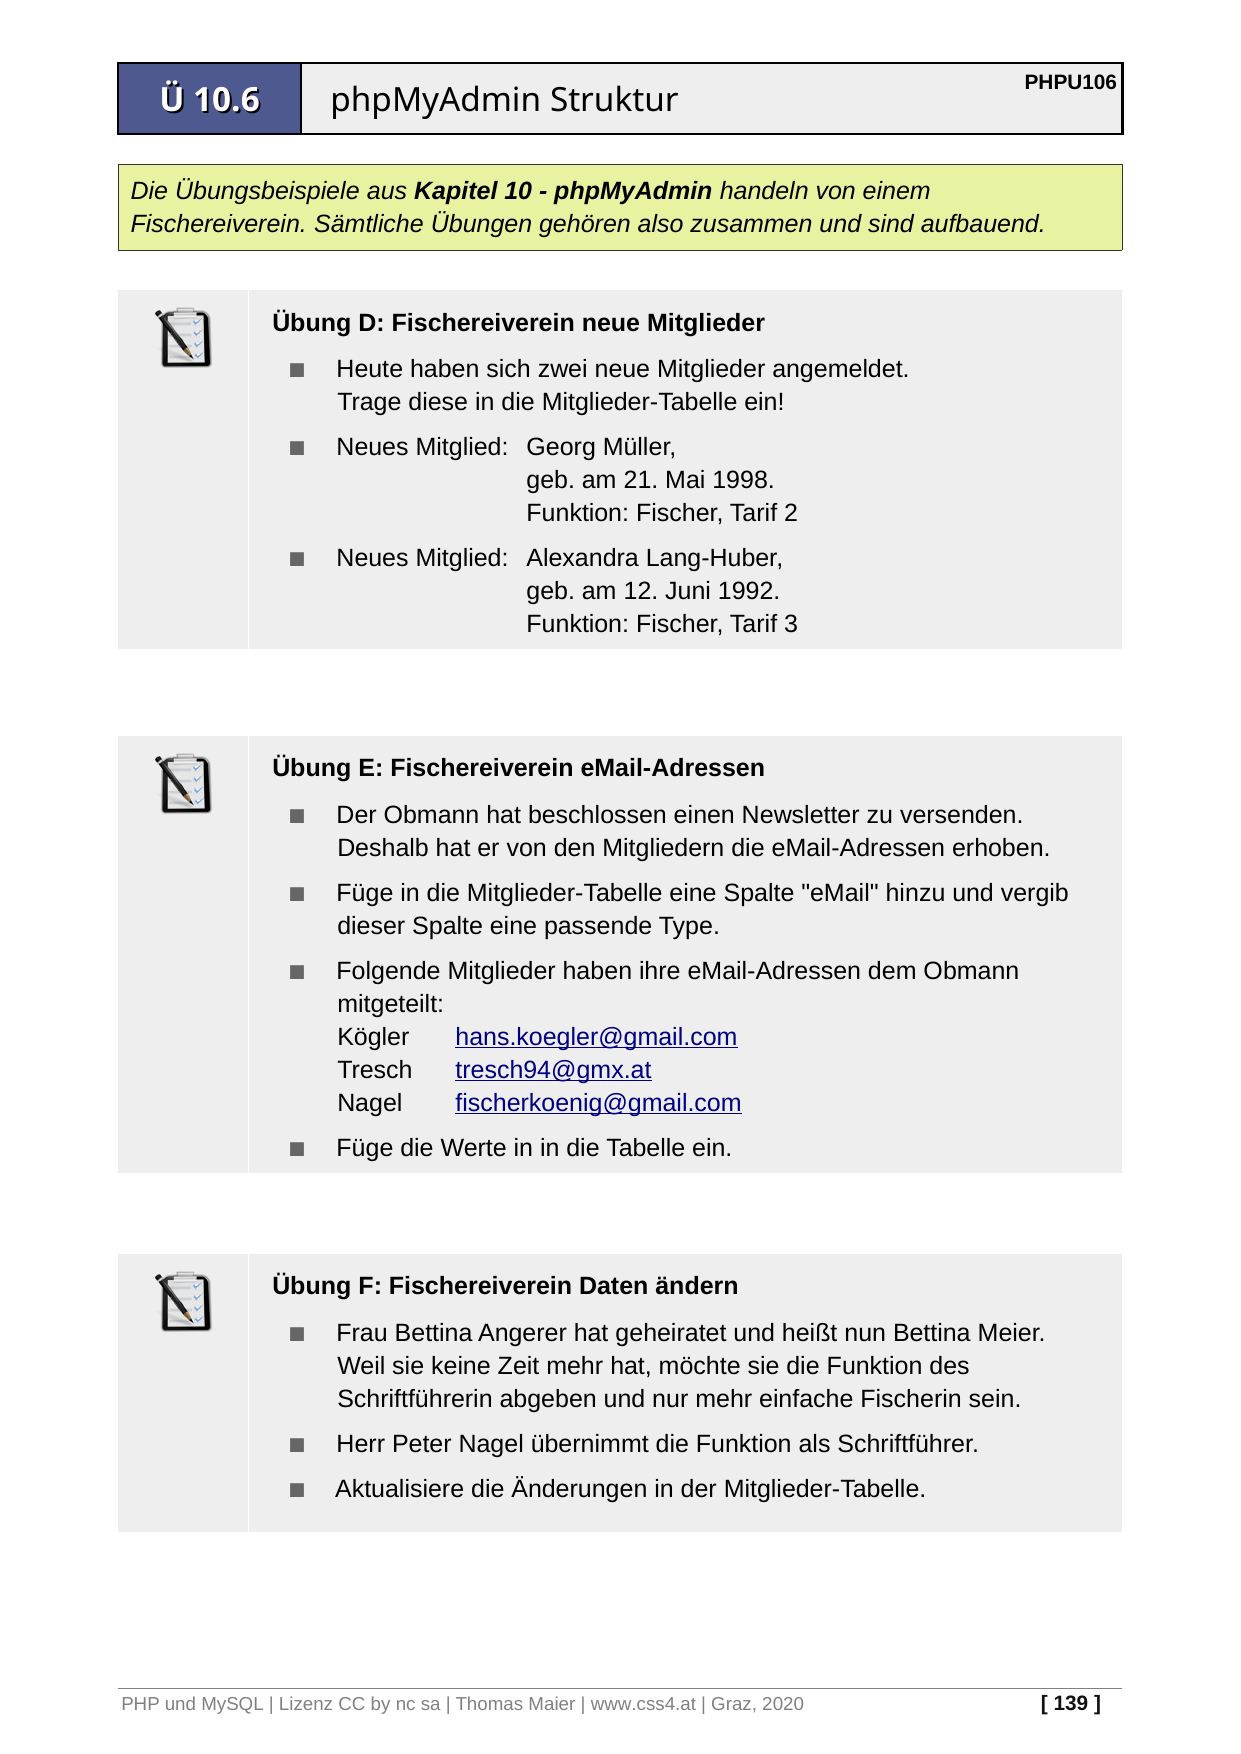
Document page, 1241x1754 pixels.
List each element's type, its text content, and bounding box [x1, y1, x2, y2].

table_header Übung E: Fischereiverein eMail-Adressen Der Obmann hat beschlossen einen Newsletter zu versenden. Deshalb hat er von den Mitgliedern die eMail-Adressen erhoben. Füge in die Mitglieder-Tabelle eine Spalte "eMail" hinzu und vergib dieser Spalte eine passende Type. Folgende Mitglieder haben ihre eMail-Adressen dem Obmann mitgeteilt: Kögler hans.koegler@gmail.com Tresch tresch94@gmx.at Nagel fischerkoenig@gmail.com Füge die Werte in in die Tabelle ein. [249, 736, 1122, 1173]
text Die Übungsbeispiele aus Kapitel 10 - phpMyAdmin handeln von einem Fischereiverein. Sämtliche Übungen gehören also zusammen und sind aufbauend. [119, 165, 1122, 250]
table_header [118, 1254, 248, 1532]
table_header phpMyAdmin Struktur [302, 64, 886, 133]
picture [153, 1271, 214, 1332]
picture [153, 307, 214, 368]
picture [153, 753, 214, 814]
table_header Übung F: Fischereiverein Daten ändern Frau Bettina Angerer hat geheiratet und heißt nun Bettina Meier. Weil sie keine Zeit mehr hat, möchte sie die Funktion des Schriftführerin abgeben und nur mehr einfache Fischerin sein. Herr Peter Nagel übernimmt die Funktion als Schriftführer. Aktualisiere die Änderungen in der Mitglieder-Tabelle. [249, 1254, 1122, 1532]
table_header Ü 10.6 [119, 64, 300, 133]
table_header [118, 736, 248, 1173]
table_header PHPU106 [886, 64, 1121, 133]
table_header Übung D: Fischereiverein neue Mitglieder Heute haben sich zwei neue Mitglieder angemeldet. Trage diese in die Mitglieder-Tabelle ein! Neues Mitglied: Georg Müller, geb. am 21. Mai 1998. Funktion: Fischer, Tarif 2 Neues Mitglied: Alexandra Lang-Huber, geb. am 12. Juni 1992. Funktion: Fischer, Tarif 3 [249, 290, 1122, 649]
table_header [118, 290, 248, 649]
